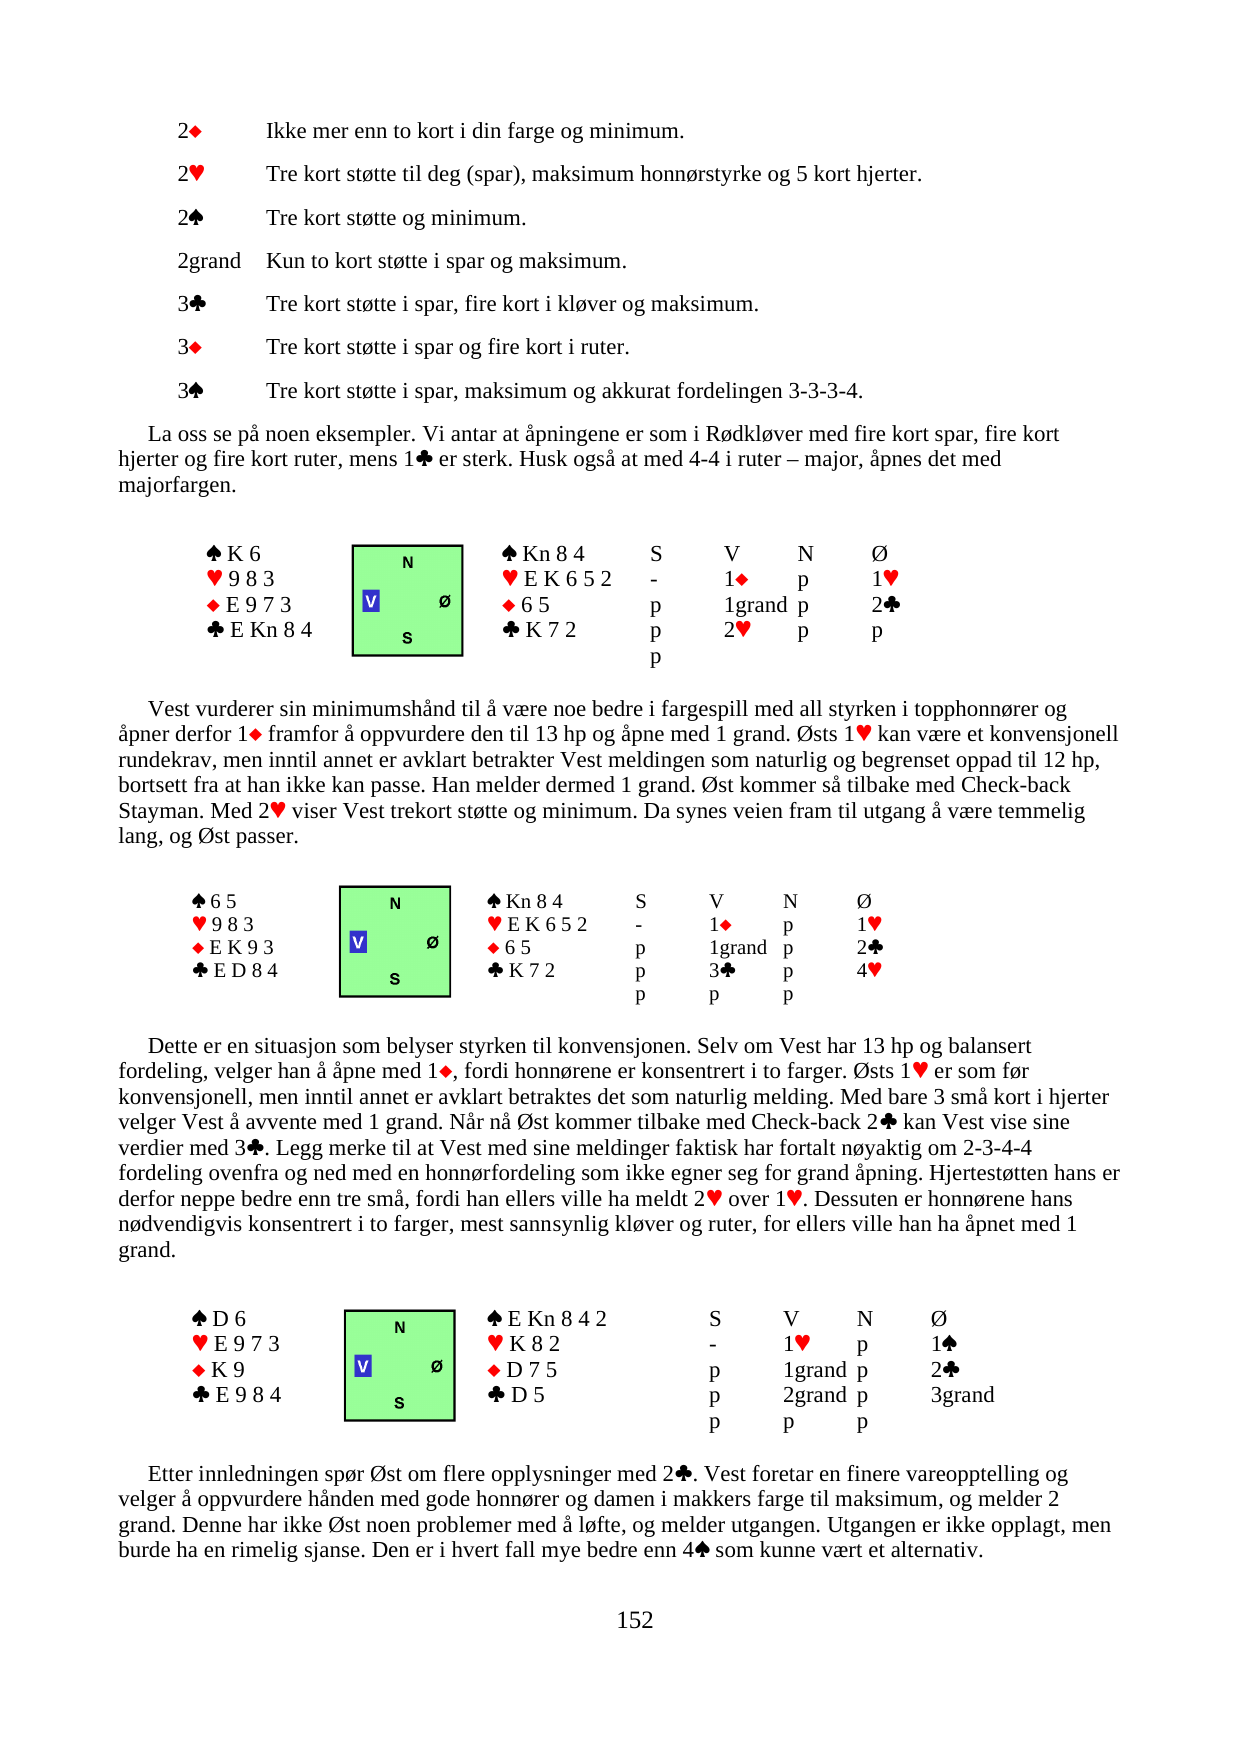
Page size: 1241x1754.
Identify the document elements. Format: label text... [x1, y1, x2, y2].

picture [343, 1309, 456, 1422]
text Etter innledningen spør Øst om flere opplysninger med 2§. Vest foretar en finere vareopptelling og velger å oppvurdere hånden med gode honnører og damen i makkers farge til maksimum, og melder 2 grand. Denne har ikke Øst noen problemer med å løfte, og melder utgangen. Utgangen er ikke opplagt, men burde ha en rimelig sjanse. Den er i hvert fall mye bedre enn 4ª som kunne vært et alternativ. [118, 1461, 1122, 1563]
text 2ª Tre kort støtte og minimum. [177, 204, 1122, 230]
text 3¨ Tre kort støtte i spar og fire kort i ruter. [177, 334, 1122, 360]
text 3ª Tre kort støtte i spar, maksimum og akkurat fordelingen 3-3-3-4. [177, 377, 1122, 403]
text 3§ Tre kort støtte i spar, fire kort i kløver og maksimum. [177, 291, 1122, 317]
text 2grand Kun to kort støtte i spar og maksimum. [177, 248, 1122, 273]
text ª K 6 ª Kn 8 4 S V N Ø © 9 8 3 © E K 6 5 2 - 1¨ p 1© ¨ E 9 7 3 ¨ 6 5 p 1grand p 2§ § E Kn 8 4 § K 7 2 p 2© p p p [118, 515, 1122, 668]
text 2¨ Ikke mer enn to kort i din farge og minimum. [177, 118, 1122, 144]
text ª 6 5 ª Kn 8 4 S V N Ø © 9 8 3 © E K 6 5 2 - 1¨ p 1© ¨ E K 9 3 ¨ 6 5 p 1grand p 2§ § E D 8 4 § K 7 2 p 3§ p 4© p p p [118, 867, 1122, 1005]
picture [338, 885, 452, 998]
picture [351, 544, 464, 657]
text 2© Tre kort støtte til deg (spar), maksimum honnørstyrke og 5 kort hjerter. [177, 161, 1122, 187]
text ª D 6 ª E Kn 8 4 2 S V N Ø © E 9 7 3 © K 8 2 - 1© p 1ª ¨ K 9 ¨ D 7 5 p 1grand p 2§ § E 9 8 4 § D 5 p 2grand p 3grand p p p [118, 1280, 1122, 1433]
text La oss se på noen eksempler. Vi antar at åpningene er som i Rødkløver med fire kort spar, fire kort hjerter og fire kort ruter, mens 1§ er sterk. Husk også at med 4-4 i ruter – major, åpnes det med majorfargen. [118, 421, 1122, 497]
text Dette er en situasjon som belyser styrken til konvensjonen. Selv om Vest har 13 hp og balansert fordeling, velger han å åpne med 1¨, fordi honnørene er konsentrert i to farger. Østs 1© er som før konvensjonell, men inntil annet er avklart betraktes det som naturlig melding. Med bare 3 små kort i hjerter velger Vest å avvente med 1 grand. Når nå Øst kommer tilbake med Check-back 2§ kan Vest vise sine verdier med 3§. Legg merke til at Vest med sine meldinger faktisk har fortalt nøyaktig om 2-3-4-4 fordeling ovenfra og ned med en honnør­fordeling som ikke egner seg for grand åpning. Hjertestøtten hans er derfor neppe bedre enn tre små, fordi han ellers ville ha meldt 2© over 1©. Dessuten er honnørene hans nødvendigvis konsentrert i to farger, mest sann­synlig kløver og ruter, for ellers ville han ha åpnet med 1 grand. [118, 1032, 1122, 1262]
text Vest vurderer sin minimumshånd til å være noe bedre i fargespill med all styrken i topphonnører og åpner derfor 1¨ framfor å oppvurdere den til 13 hp og åpne med 1 grand. Østs 1© kan være et konvensjonell runde­krav, men inntil annet er avklart betrakter Vest meldingen som naturlig og begrenset oppad til 12 hp, bortsett fra at han ikke kan passe. Han melder dermed 1 grand. Øst kommer så tilbake med Check-back Stayman. Med 2© viser Vest trekort støtte og minimum. Da synes veien fram til utgang å være temmelig lang, og Øst passer. [118, 696, 1122, 849]
